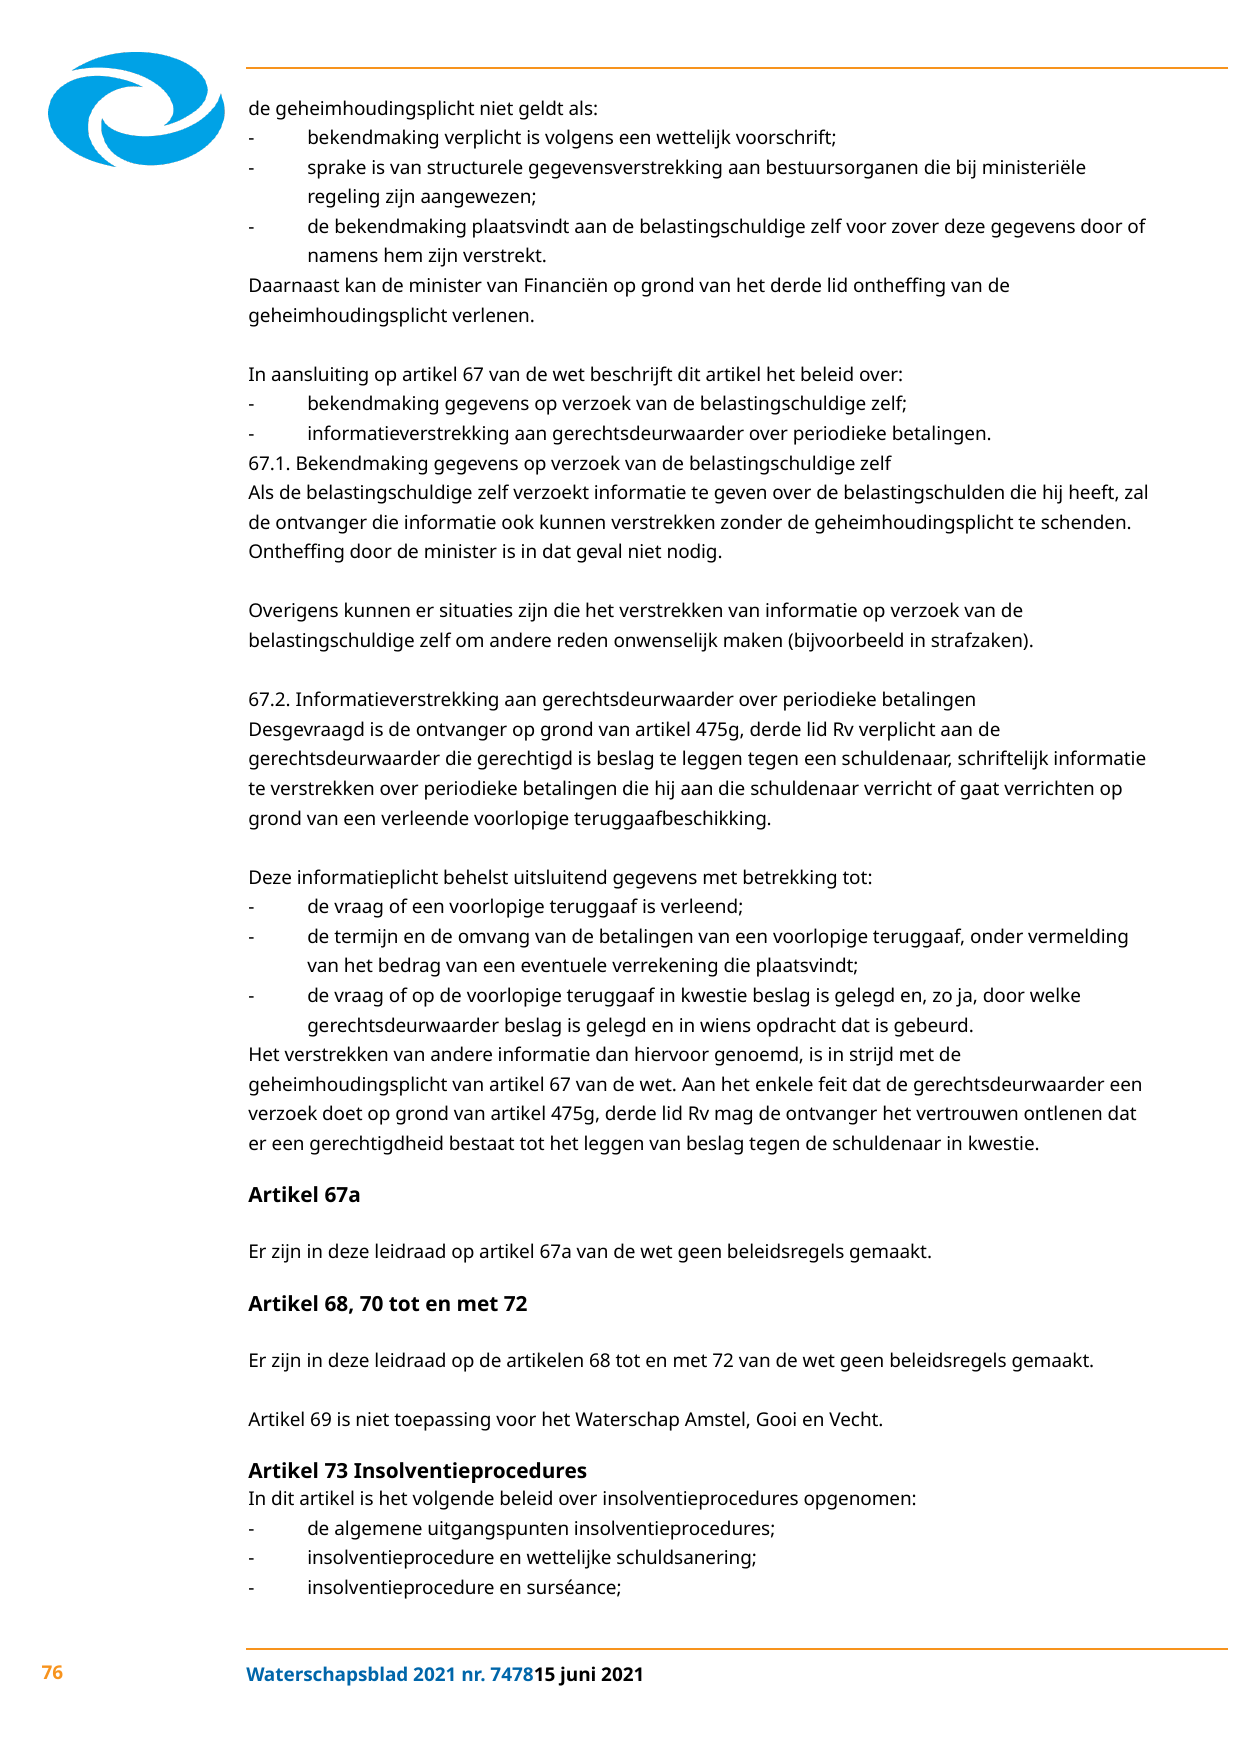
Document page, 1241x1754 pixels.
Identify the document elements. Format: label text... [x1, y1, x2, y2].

text Artikel 68, 70 tot en met 72 [248, 1289, 1152, 1317]
list informatieverstrekking aan gerechtsdeurwaarder over periodieke betalingen. [248, 420, 1152, 446]
text 67.1. Bekendmaking gegevens op verzoek van de belastingschuldige zelf [248, 450, 1152, 476]
list bekendmaking gegevens op verzoek van de belastingschuldige zelf; [248, 391, 1152, 416]
text In aansluiting op artikel 67 van de wet beschrijft dit artikel het beleid over: [248, 361, 1152, 387]
list de termijn en de omvang van de betalingen van een voorlopige teruggaaf, onder vermelding van het bedrag van een eventuele verrekening die plaatsvindt; [248, 923, 1152, 978]
text Er zijn in deze leidraad op artikel 67a van de wet geen beleidsregels gemaakt. [248, 1239, 1152, 1264]
list sprake is van structurele gegevensverstrekking aan bestuursorganen die bij ministeriële regeling zijn aangewezen; [248, 154, 1152, 209]
list insolventieprocedure en wettelijke schuldsanering; [248, 1544, 1152, 1570]
text Het verstrekken van andere informatie dan hiervoor genoemd, is in strijd met de geheimhoudingsplicht van artikel 67 van de wet. Aan het enkele feit dat de gerechtsdeurwaarder een verzoek doet op grond van artikel 475g, derde lid Rv mag de ontvanger het vertrouwen ontlenen dat er een gerechtigdheid bestaat tot het leggen van beslag tegen de schuldenaar in kwestie. [248, 1041, 1152, 1156]
list de vraag of op de voorlopige teruggaaf in kwestie beslag is gelegd en, zo ja, door welke gerechtsdeurwaarder beslag is gelegd en in wiens opdracht dat is gebeurd. [248, 982, 1152, 1038]
text Deze informatieplicht behelst uitsluitend gegevens met betrekking tot: [248, 864, 1152, 890]
text 67.2. Informatieverstrekking aan gerechtsdeurwaarder over periodieke betalingen [248, 686, 1152, 712]
text Als de belastingschuldige zelf verzoekt informatie te geven over de belastingschulden die hij heeft, zal de ontvanger die informatie ook kunnen verstrekken zonder de geheimhoudingsplicht te schenden. Ontheffing door de minister is in dat geval niet nodig. [248, 479, 1152, 564]
text In dit artikel is het volgende beleid over insolventieprocedures opgenomen: [248, 1485, 1152, 1511]
text Desgevraagd is de ontvanger op grond van artikel 475g, derde lid Rv verplicht aan de gerechtsdeurwaarder die gerechtigd is beslag te leggen tegen een schuldenaar, schriftelijk informatie te verstrekken over periodieke betalingen die hij aan die schuldenaar verricht of gaat verrichten op grond van een verleende voorlopige teruggaafbeschikking. [248, 716, 1152, 831]
text Artikel 67a [248, 1181, 1152, 1209]
list de vraag of een voorlopige teruggaaf is verleend; [248, 893, 1152, 919]
list insolventieprocedure en surséance; [248, 1574, 1152, 1599]
text Artikel 69 is niet toepassing voor het Waterschap Amstel, Gooi en Vecht. [248, 1406, 1152, 1432]
text de geheimhoudingsplicht niet geldt als: [248, 95, 1152, 121]
picture [41, 47, 231, 172]
text Er zijn in deze leidraad op de artikelen 68 tot en met 72 van de wet geen beleidsregels gemaakt. [248, 1347, 1152, 1373]
text Artikel 73 Insolventieprocedures [248, 1457, 1152, 1485]
text Daarnaast kan de minister van Financiën op grond van het derde lid ontheffing van de geheimhoudingsplicht verlenen. [248, 272, 1152, 328]
list de algemene uitgangspunten insolventieprocedures; [248, 1515, 1152, 1540]
list de bekendmaking plaatsvindt aan de belastingschuldige zelf voor zover deze gegevens door of namens hem zijn verstrekt. [248, 213, 1152, 268]
list bekendmaking verplicht is volgens een wettelijk voorschrift; [248, 124, 1152, 150]
text Overigens kunnen er situaties zijn die het verstrekken van informatie op verzoek van de belastingschuldige zelf om andere reden onwenselijk maken (bijvoorbeeld in strafzaken). [248, 598, 1152, 653]
